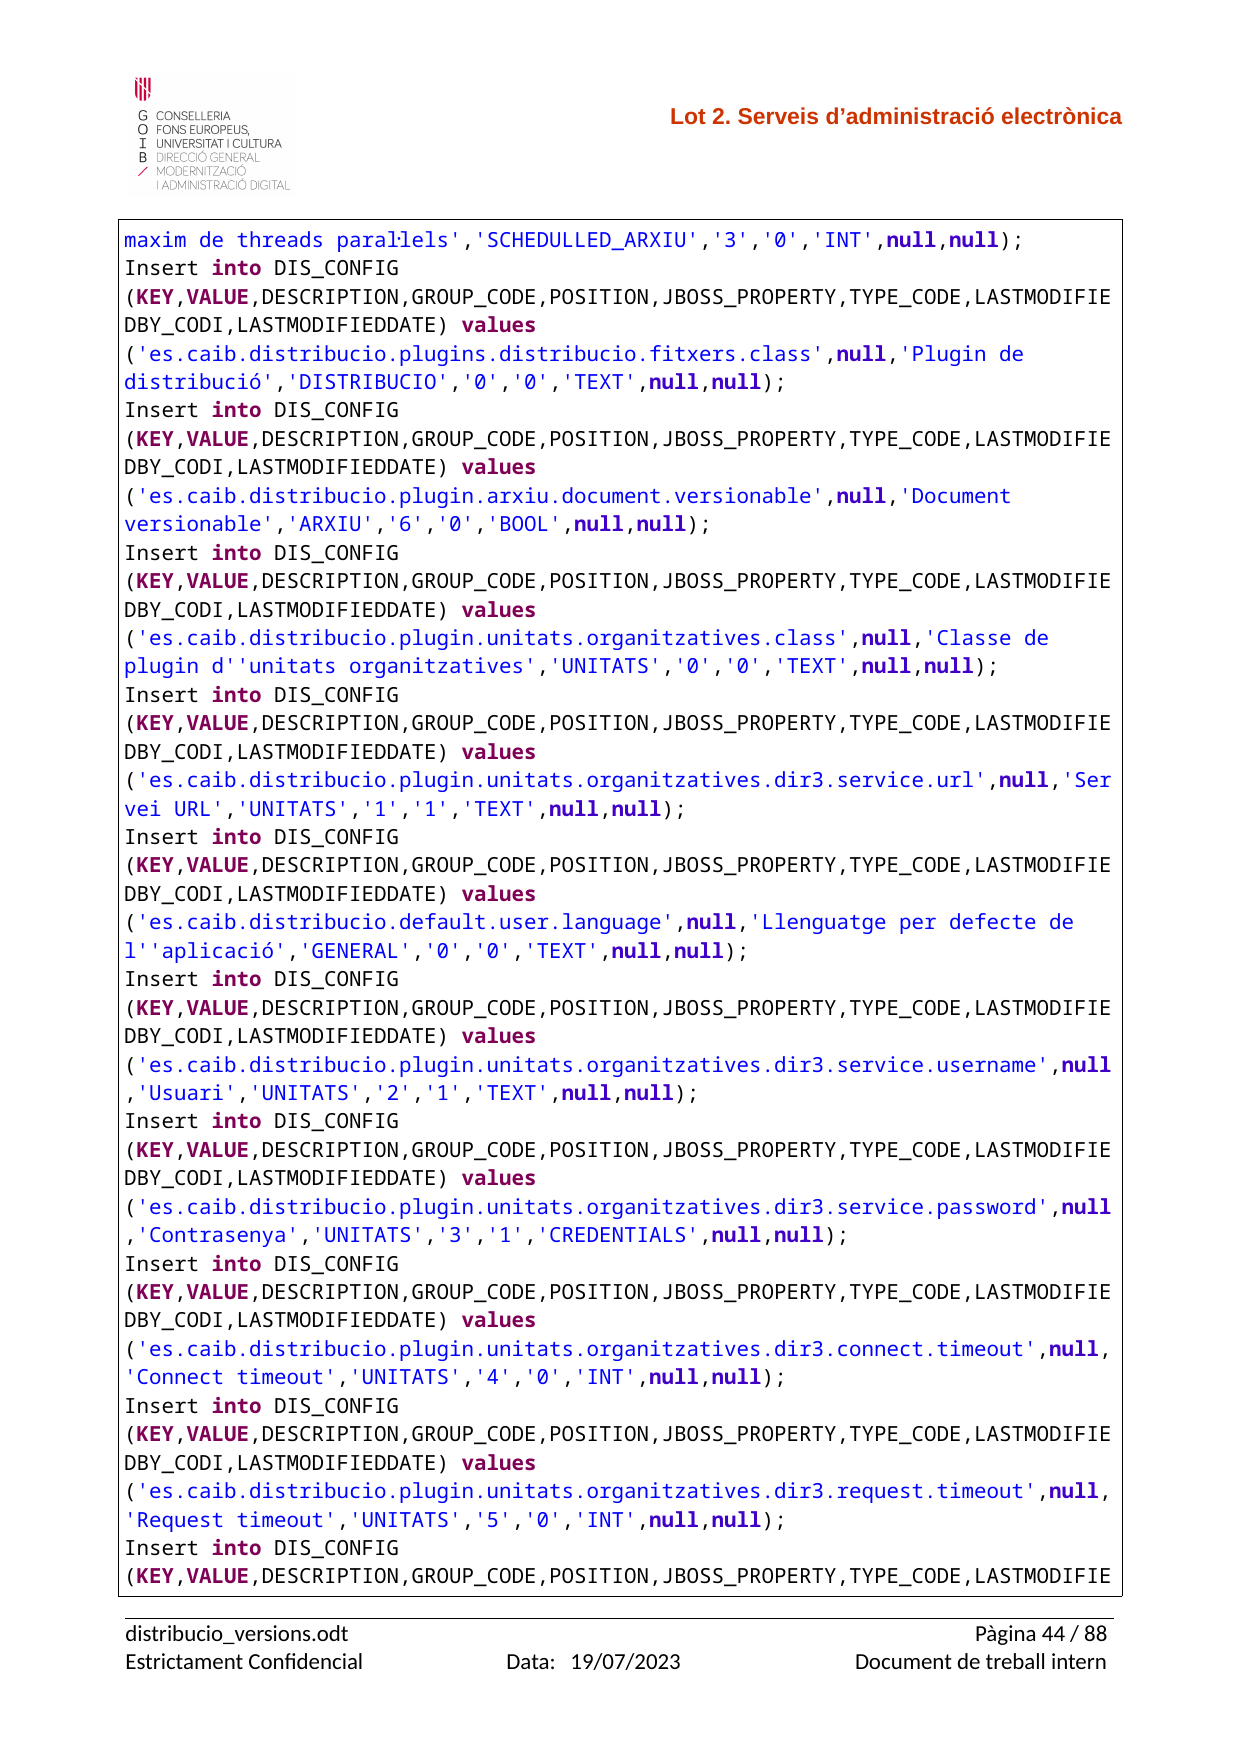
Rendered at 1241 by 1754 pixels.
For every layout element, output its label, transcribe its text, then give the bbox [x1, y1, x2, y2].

picture [126, 70, 299, 197]
table_header maxim de threads paral·lels','SCHEDULLED_ARXIU','3','0','INT',null,null); Insert into DIS_CONFIG (KEY,VALUE,DESCRIPTION,GROUP_CODE,POSITION,JBOSS_PROPERTY,TYPE_CODE,LASTMODIFIEDBY_CODI,LASTMODIFIEDDATE) values ('es.caib.distribucio.plugins.distribucio.fitxers.class',null,'Plugin de distribució','DISTRIBUCIO','0','0','TEXT',null,null); Insert into DIS_CONFIG (KEY,VALUE,DESCRIPTION,GROUP_CODE,POSITION,JBOSS_PROPERTY,TYPE_CODE,LASTMODIFIEDBY_CODI,LASTMODIFIEDDATE) values ('es.caib.distribucio.plugin.arxiu.document.versionable',null,'Document versionable','ARXIU','6','0','BOOL',null,null); Insert into DIS_CONFIG (KEY,VALUE,DESCRIPTION,GROUP_CODE,POSITION,JBOSS_PROPERTY,TYPE_CODE,LASTMODIFIEDBY_CODI,LASTMODIFIEDDATE) values ('es.caib.distribucio.plugin.unitats.organitzatives.class',null,'Classe de plugin d''unitats organitzatives','UNITATS','0','0','TEXT',null,null); Insert into DIS_CONFIG (KEY,VALUE,DESCRIPTION,GROUP_CODE,POSITION,JBOSS_PROPERTY,TYPE_CODE,LASTMODIFIEDBY_CODI,LASTMODIFIEDDATE) values ('es.caib.distribucio.plugin.unitats.organitzatives.dir3.service.url',null,'Servei URL','UNITATS','1','1','TEXT',null,null); Insert into DIS_CONFIG (KEY,VALUE,DESCRIPTION,GROUP_CODE,POSITION,JBOSS_PROPERTY,TYPE_CODE,LASTMODIFIEDBY_CODI,LASTMODIFIEDDATE) values ('es.caib.distribucio.default.user.language',null,'Llenguatge per defecte de l''aplicació','GENERAL','0','0','TEXT',null,null); Insert into DIS_CONFIG (KEY,VALUE,DESCRIPTION,GROUP_CODE,POSITION,JBOSS_PROPERTY,TYPE_CODE,LASTMODIFIEDBY_CODI,LASTMODIFIEDDATE) values ('es.caib.distribucio.plugin.unitats.organitzatives.dir3.service.username',null,'Usuari','UNITATS','2','1','TEXT',null,null); Insert into DIS_CONFIG (KEY,VALUE,DESCRIPTION,GROUP_CODE,POSITION,JBOSS_PROPERTY,TYPE_CODE,LASTMODIFIEDBY_CODI,LASTMODIFIEDDATE) values ('es.caib.distribucio.plugin.unitats.organitzatives.dir3.service.password',null,'Contrasenya','UNITATS','3','1','CREDENTIALS',null,null); Insert into DIS_CONFIG (KEY,VALUE,DESCRIPTION,GROUP_CODE,POSITION,JBOSS_PROPERTY,TYPE_CODE,LASTMODIFIEDBY_CODI,LASTMODIFIEDDATE) values ('es.caib.distribucio.plugin.unitats.organitzatives.dir3.connect.timeout',null,'Connect timeout','UNITATS','4','0','INT',null,null); Insert into DIS_CONFIG (KEY,VALUE,DESCRIPTION,GROUP_CODE,POSITION,JBOSS_PROPERTY,TYPE_CODE,LASTMODIFIEDBY_CODI,LASTMODIFIEDDATE) values ('es.caib.distribucio.plugin.unitats.organitzatives.dir3.request.timeout',null,'Request timeout','UNITATS','5','0','INT',null,null); Insert into DIS_CONFIG (KEY,VALUE,DESCRIPTION,GROUP_CODE,POSITION,JBOSS_PROPERTY,TYPE_CODE,LASTMODIFIE [119, 220, 1122, 1596]
